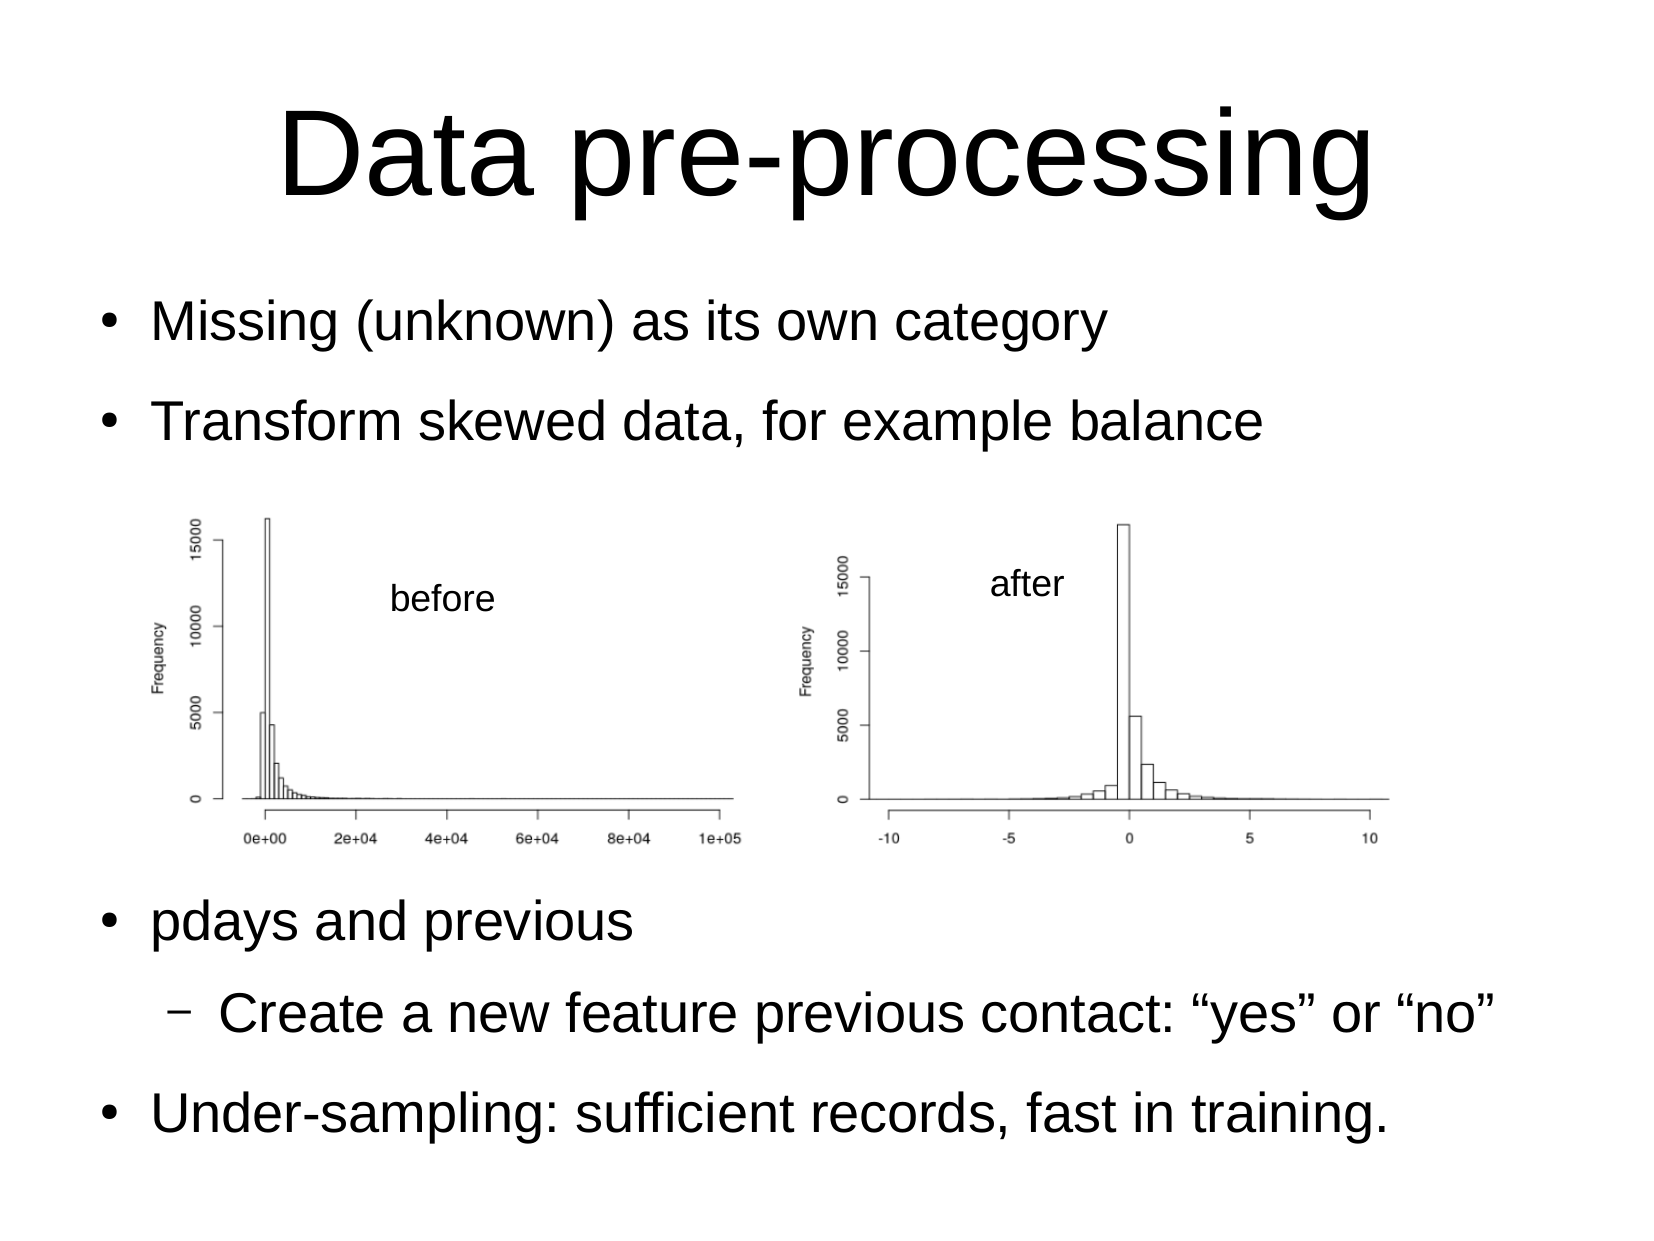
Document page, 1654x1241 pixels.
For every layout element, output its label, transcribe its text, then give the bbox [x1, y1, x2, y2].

picture [797, 515, 1398, 846]
text_box before [375, 570, 511, 627]
list Missing (unknown) as its own category Transform skewed data, for example balance pdays and previous Create a new feature previous contact: “yes” or “no” Under-sampling: sufficient records, fast in training. [82, 290, 1501, 1216]
picture [150, 497, 751, 856]
title Data pre-processing [82, 49, 1571, 257]
text_box after [975, 555, 1080, 612]
